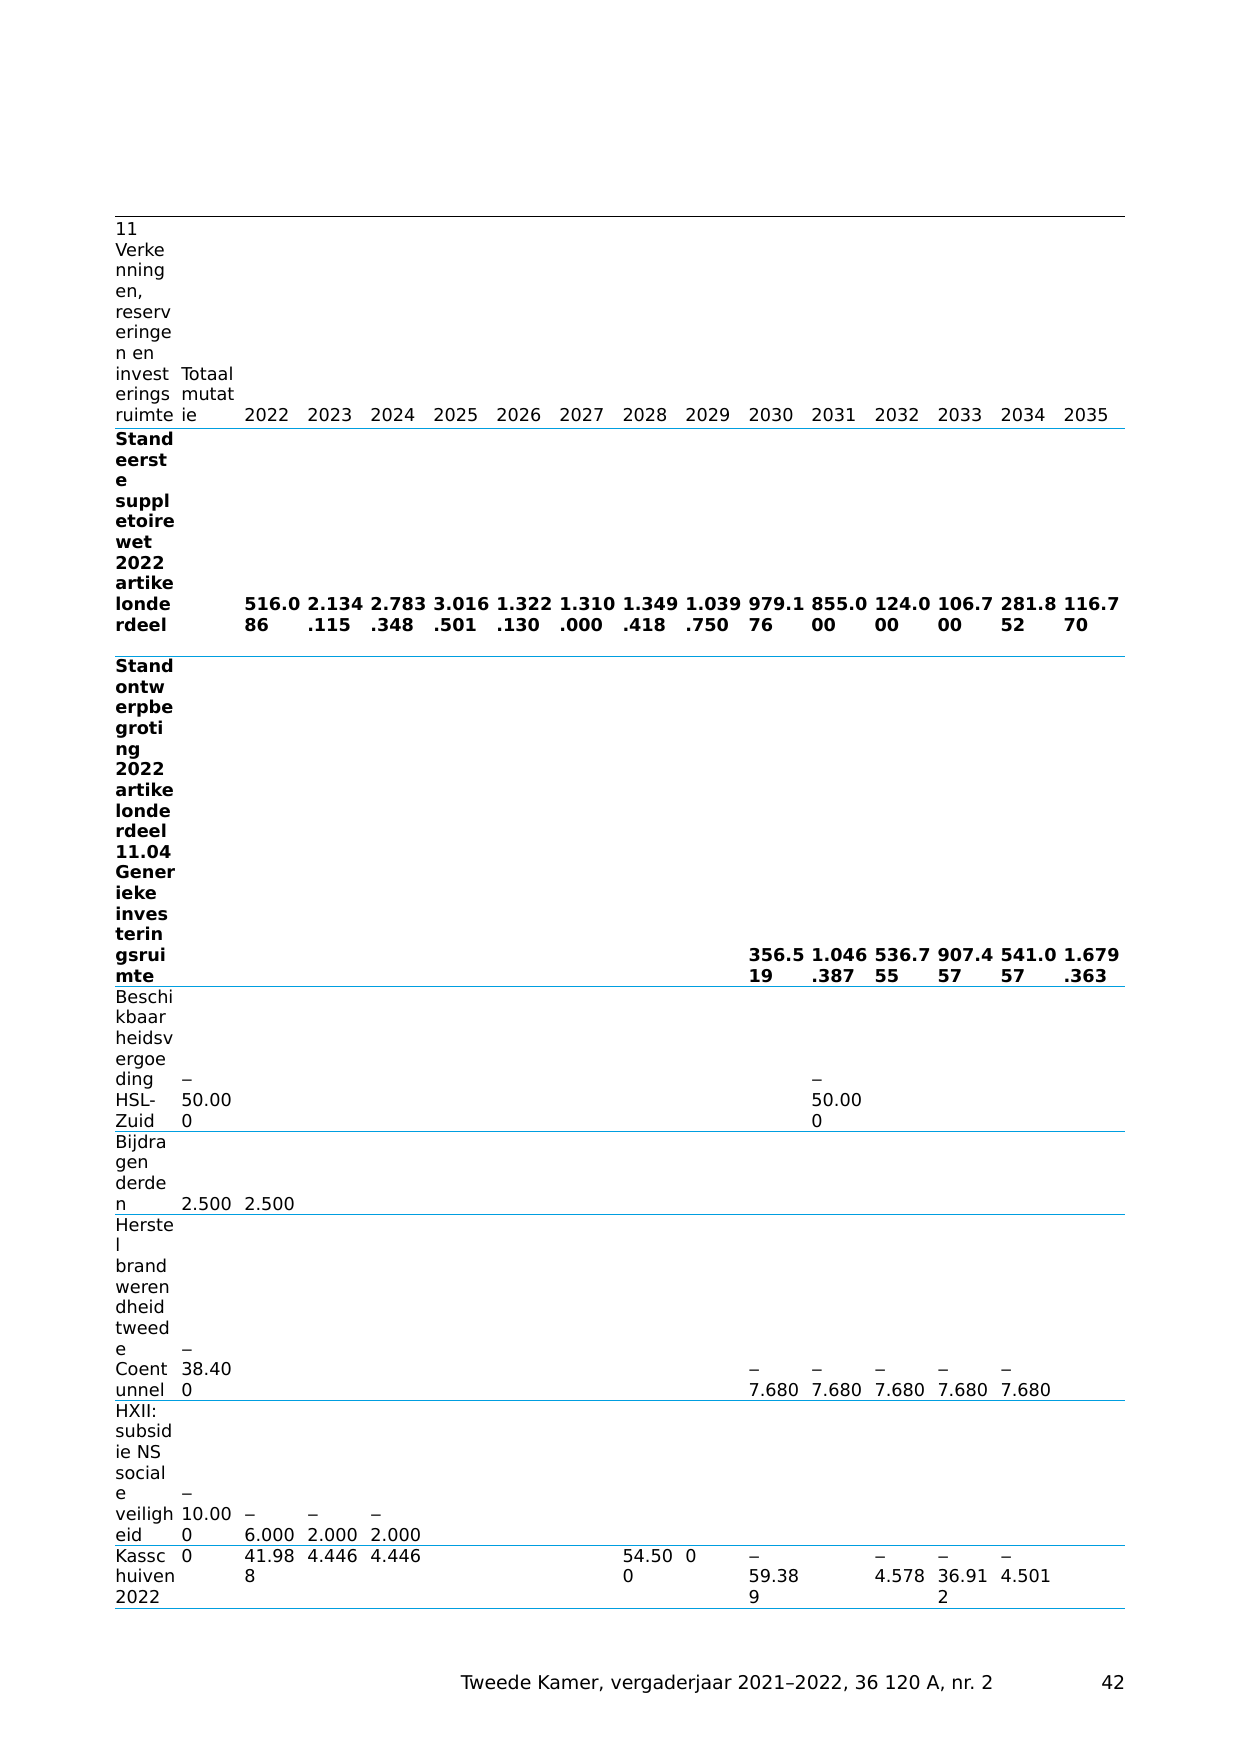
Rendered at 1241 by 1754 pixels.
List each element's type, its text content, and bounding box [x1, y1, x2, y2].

table_cell [367, 635, 430, 656]
table_cell [178, 429, 241, 635]
table_cell 2023 [304, 217, 367, 428]
table_cell [682, 1132, 745, 1214]
table_cell 1.310.000 [556, 429, 619, 635]
table_cell [1060, 1546, 1125, 1608]
table_cell [998, 635, 1060, 656]
table_cell 2.134.115 [304, 429, 367, 635]
table_cell ‒ 7.680 [808, 1215, 871, 1400]
table_cell 1.039.750 [682, 429, 745, 635]
table_cell Kasschuiven 2022 [115, 1546, 178, 1608]
table_cell ‒ 50.000 [808, 987, 871, 1131]
table_cell [998, 987, 1060, 1131]
table_cell Bijdragen derden [115, 1132, 178, 1214]
table_cell 116.770 [1060, 429, 1125, 635]
table_cell ‒ 4.501 [998, 1546, 1060, 1608]
table_cell ‒ 36.912 [934, 1546, 997, 1608]
table_cell 2028 [619, 217, 682, 428]
table_cell ‒ 7.680 [871, 1215, 934, 1400]
table_cell [808, 1546, 871, 1608]
table_cell Stand eerste suppletoire wet 2022 artikelonderdeel [115, 429, 178, 635]
table_cell 2027 [556, 217, 619, 428]
table_cell ‒ 59.389 [745, 1546, 808, 1608]
table_cell [430, 1215, 493, 1400]
table_cell 11 Verkenningen, reserveringen en investeringsruimte [115, 217, 178, 428]
table_cell [682, 635, 745, 656]
table_cell 2.500 [241, 1132, 304, 1214]
table_cell [682, 1215, 745, 1400]
table_cell [745, 1401, 808, 1545]
table_cell ‒ 2.000 [367, 1401, 430, 1545]
table_cell [493, 635, 556, 656]
table_cell [556, 1401, 619, 1545]
table_cell 2022 [241, 217, 304, 428]
table_cell [178, 657, 241, 986]
table_cell [1060, 987, 1125, 1131]
table_cell ‒ 6.000 [241, 1401, 304, 1545]
table_cell [556, 1132, 619, 1214]
table_cell [1060, 1215, 1125, 1400]
table_cell [556, 657, 619, 986]
table_cell 2030 [745, 217, 808, 428]
table_cell [115, 635, 178, 656]
table_cell 2.500 [178, 1132, 241, 1214]
table_cell 536.755 [871, 657, 934, 986]
table_cell 41.988 [241, 1546, 304, 1608]
table_cell Herstel brandwerendheid tweede Coentunnel [115, 1215, 178, 1400]
table_cell ‒ 7.680 [745, 1215, 808, 1400]
table_cell [998, 1132, 1060, 1214]
table_cell Stand ontwerpbegroting 2022 artikelonderdeel 11.04 Generieke investeringsruimte [115, 657, 178, 986]
table_cell ‒ 4.578 [871, 1546, 934, 1608]
table_cell [556, 1215, 619, 1400]
table_cell [178, 635, 241, 656]
table_cell ‒ 50.000 [178, 987, 241, 1131]
table_cell 516.086 [241, 429, 304, 635]
table_cell 907.457 [934, 657, 997, 986]
table_cell 54.500 [619, 1546, 682, 1608]
table_cell [430, 635, 493, 656]
table_cell [304, 1132, 367, 1214]
table_cell [304, 987, 367, 1131]
table_cell Beschikbaarheidsvergoeding HSL-Zuid [115, 987, 178, 1131]
table_cell [304, 657, 367, 986]
table_cell [934, 1132, 997, 1214]
table_cell [493, 1132, 556, 1214]
table_cell 855.000 [808, 429, 871, 635]
table_cell [367, 1215, 430, 1400]
table_cell ‒ 10.000 [178, 1401, 241, 1545]
table_cell [304, 1215, 367, 1400]
table_cell [241, 1215, 304, 1400]
table_cell 0 [178, 1546, 241, 1608]
table_cell 2033 [934, 217, 997, 428]
table_cell 2024 [367, 217, 430, 428]
table_cell [1060, 1132, 1125, 1214]
table_cell [556, 987, 619, 1131]
table_cell [808, 1401, 871, 1545]
table_cell [745, 1132, 808, 1214]
table_cell 1.679.363 [1060, 657, 1125, 986]
table_cell [493, 657, 556, 986]
table_cell 2031 [808, 217, 871, 428]
table_cell [871, 1132, 934, 1214]
table_cell [934, 1401, 997, 1545]
table_cell [934, 635, 997, 656]
table_cell [493, 1215, 556, 1400]
table_cell [619, 1401, 682, 1545]
table_cell 4.446 [367, 1546, 430, 1608]
table_cell [304, 635, 367, 656]
table_cell 2029 [682, 217, 745, 428]
table_cell 2.783.348 [367, 429, 430, 635]
table_cell [808, 635, 871, 656]
table_cell [556, 635, 619, 656]
table_cell [241, 987, 304, 1131]
table_cell 2035 [1060, 217, 1125, 428]
table_cell [241, 657, 304, 986]
table_cell [619, 635, 682, 656]
table_cell 1.046.387 [808, 657, 871, 986]
table_cell 541.057 [998, 657, 1060, 986]
table_cell 1.349.418 [619, 429, 682, 635]
table_cell 2025 [430, 217, 493, 428]
table_cell [619, 987, 682, 1131]
table_cell [619, 657, 682, 986]
table_cell [241, 635, 304, 656]
table_header Tabel 12 Artikel 11 Verkenningen, reserveringen en investeringsruimte (bedragen x € 1.000) [115, 191, 1125, 216]
table_cell 3.016.501 [430, 429, 493, 635]
table_cell [367, 1132, 430, 1214]
table_cell [367, 657, 430, 986]
table_cell ‒ 7.680 [998, 1215, 1060, 1400]
table_cell 124.000 [871, 429, 934, 635]
table_cell [619, 1132, 682, 1214]
table_cell [682, 1401, 745, 1545]
table_cell Totaal mutatie [178, 217, 241, 428]
table_cell HXII: subsidie NS sociale veiligheid [115, 1401, 178, 1545]
table_cell [430, 987, 493, 1131]
table_cell 1.322.130 [493, 429, 556, 635]
table_cell ‒ 7.680 [934, 1215, 997, 1400]
table_cell 4.446 [304, 1546, 367, 1608]
table_cell 2034 [998, 217, 1060, 428]
table_cell 2032 [871, 217, 934, 428]
table_cell 281.852 [998, 429, 1060, 635]
table_cell [871, 987, 934, 1131]
table_cell [871, 1401, 934, 1545]
table_cell [682, 657, 745, 986]
table_cell 979.176 [745, 429, 808, 635]
table_cell [493, 1546, 556, 1608]
table_cell [367, 987, 430, 1131]
table_cell 356.519 [745, 657, 808, 986]
table_cell [556, 1546, 619, 1608]
table_cell ‒ 2.000 [304, 1401, 367, 1545]
table_cell [998, 1401, 1060, 1545]
table_cell [682, 987, 745, 1131]
table_cell 2026 [493, 217, 556, 428]
table_cell 0 [682, 1546, 745, 1608]
table_cell [808, 1132, 871, 1214]
table_cell [745, 987, 808, 1131]
table_cell ‒ 38.400 [178, 1215, 241, 1400]
table_cell 106.700 [934, 429, 997, 635]
table_cell [871, 635, 934, 656]
table_cell [1060, 1401, 1125, 1545]
table_cell [745, 635, 808, 656]
table_cell [430, 1546, 493, 1608]
table_cell [430, 1401, 493, 1545]
table_cell [493, 987, 556, 1131]
table_cell [493, 1401, 556, 1545]
table_cell [430, 1132, 493, 1214]
table_cell [934, 987, 997, 1131]
table_cell [430, 657, 493, 986]
table_cell [1060, 635, 1125, 656]
table_cell [619, 1215, 682, 1400]
